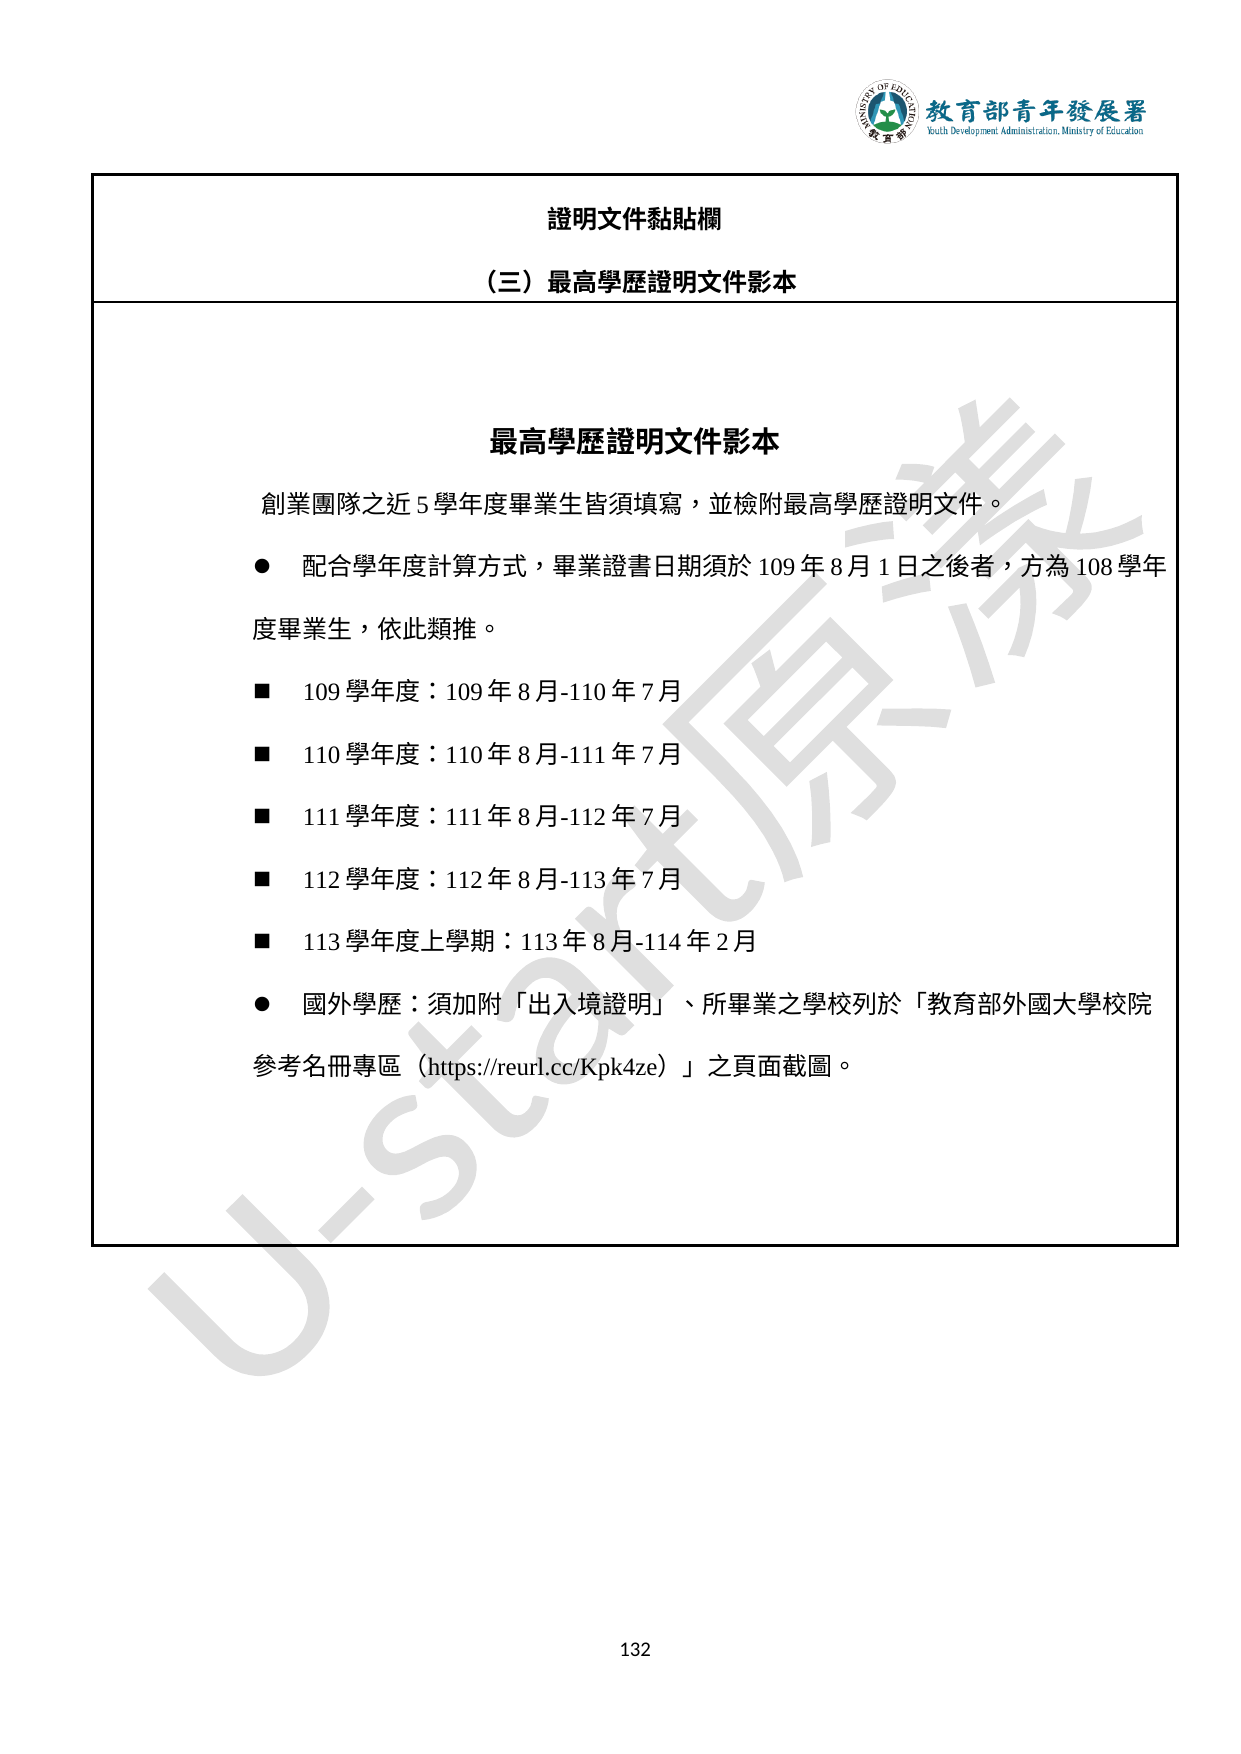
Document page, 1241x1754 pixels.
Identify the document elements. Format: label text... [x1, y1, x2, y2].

table_header 證明文件黏貼欄 （三）最高學歷證明文件影本 [94, 176, 1176, 301]
table_cell 最高學歷證明文件影本 創業團隊之近5學年度畢業生皆須填寫，並檢附最高學歷證明文件。 配合學年度計算方式，畢業證書日期須於109年8月1日之後者，方為108學年度畢業生，依此類推。 109學年度：109年8月-110年7月 110學年度：110年8月-111年7月 111學年度：111年8月-112年7月 112學年度：112年8月-113年7月 113學年度上學期：113年8月-114年2月 國外學歷：須加附「出入境證明」、所畢業之學校列於「教育部外國大學校院參考名冊專區（https://reurl.cc/Kpk4ze）」之頁面截圖。 [94, 303, 1176, 1243]
